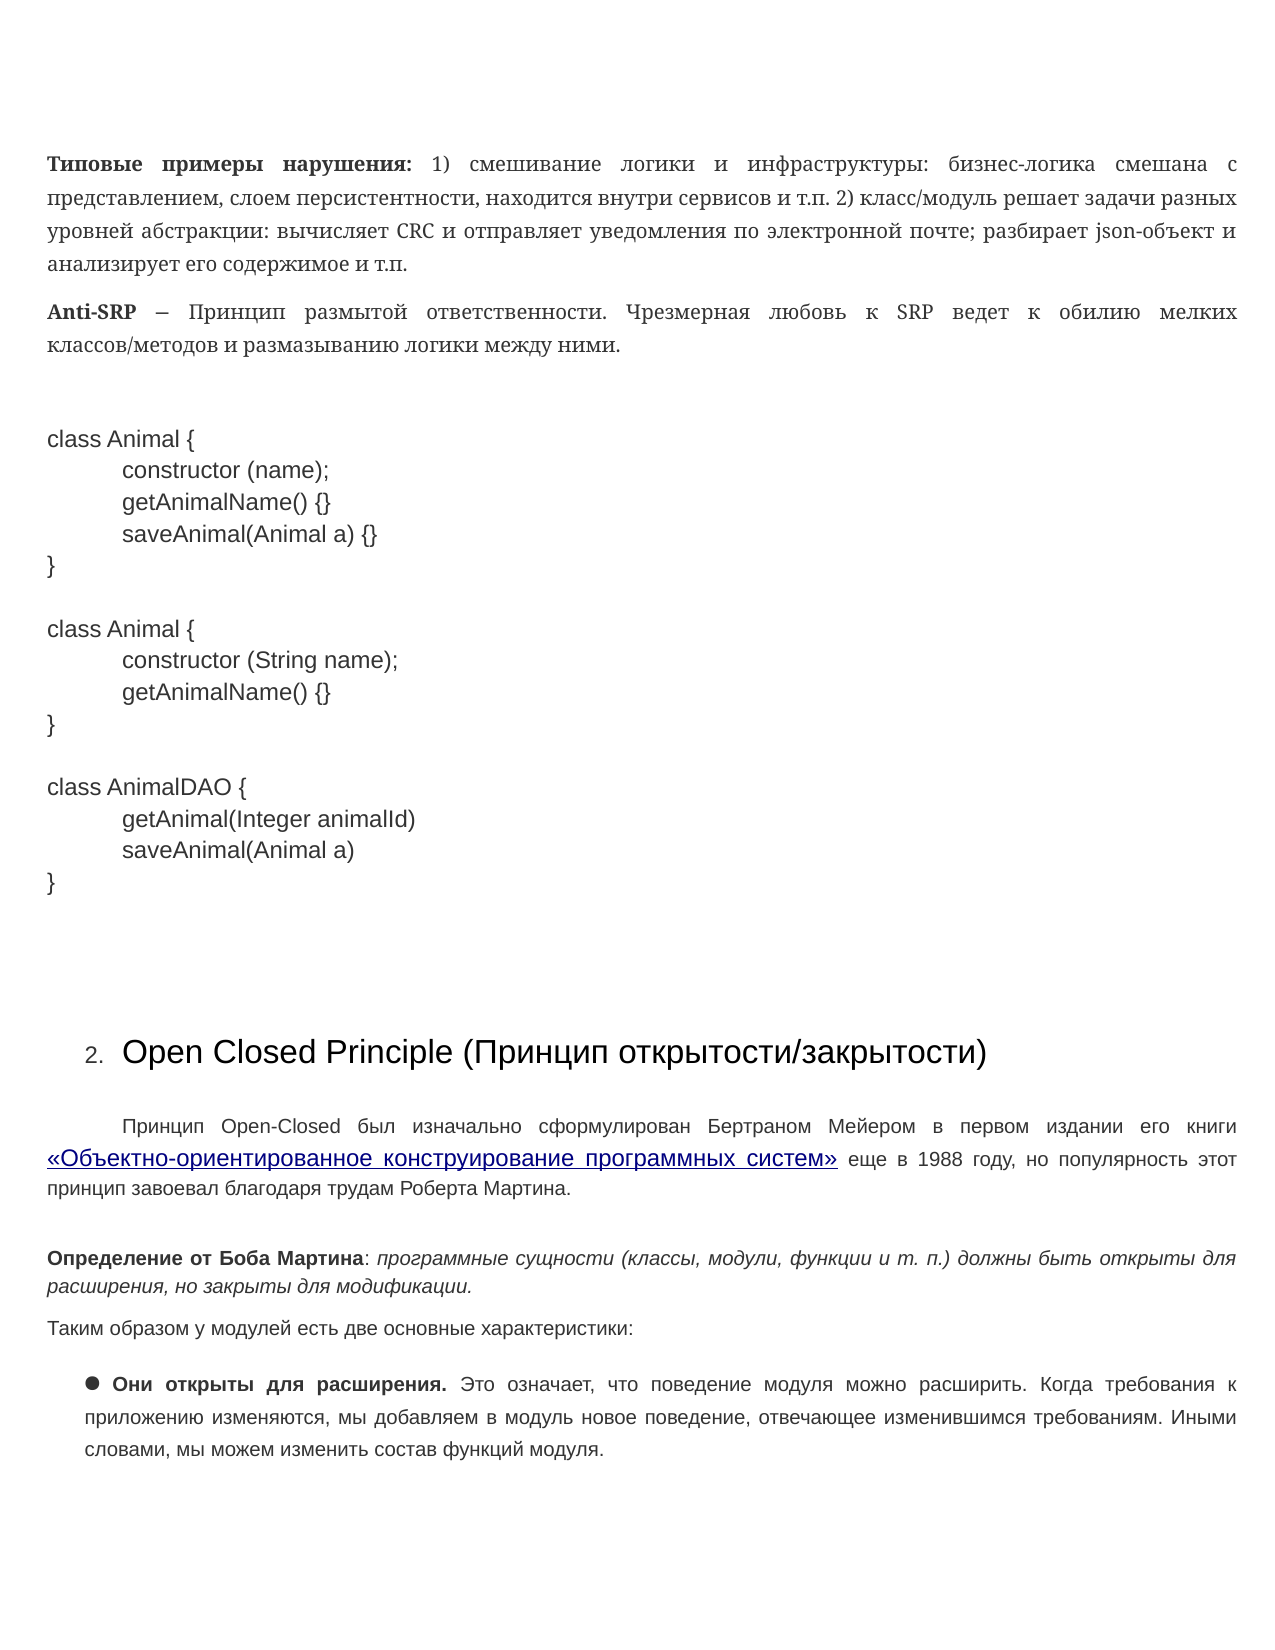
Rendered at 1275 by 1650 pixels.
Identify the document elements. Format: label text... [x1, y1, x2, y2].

text getAnimalName() {} [47, 678, 1237, 706]
text getAnimal(Integer animalId) [47, 805, 1237, 832]
text class Animal { [47, 615, 1237, 642]
text Типовые примеры нарушения: 1) смешивание логики и инфраструктуры: бизнес-логика смешана с представлением, слоем персистентности, находится внутри сервисов и т.п. 2) класс/модуль решает задачи разных уровней абстракции: вычисляет CRC и отправляет уведомления по электронной почте; разбирает json-объект и анализирует его содержимое и т.п. [47, 150, 1237, 277]
text class Animal { [47, 425, 1237, 452]
text constructor (name); [47, 456, 1237, 484]
text } [47, 710, 1237, 737]
text Определение от Боба Мартина: программные сущности (классы, модули, функции и т. п.) должны быть открыты для расширения, но закрыты для модификации. [47, 1246, 1237, 1297]
subtitle Open Closed Principle (Принцип открытости/закрытости) [84, 1032, 1237, 1071]
text saveAnimal(Animal a) [47, 836, 1237, 864]
text Таким образом у модулей есть две основные характеристики: [47, 1317, 1237, 1340]
text Принцип Open-Closed был изначально сформулирован Бертраном Мейером в первом издании его книги «Объектно-ориентированное конструирование программных систем» еще в 1988 году, но популярность этот принцип завоевал благодаря трудам Роберта Мартина. [47, 1115, 1237, 1199]
list Они открыты для расширения. Это означает, что поведение модуля можно расширить. Когда требования к приложению изменяются, мы добавляем в модуль новое поведение, отвечающее изменившимся требованиям. Иными словами, мы можем изменить состав функций модуля. [47, 1372, 1237, 1461]
text constructor (String name); [47, 646, 1237, 674]
text } [47, 551, 1237, 579]
text saveAnimal(Animal a) {} [47, 520, 1237, 547]
text Anti-SRP – Принцип размытой ответственности. Чрезмерная любовь к SRP ведет к обилию мелких классов/методов и размазыванию логики между ними. [47, 297, 1237, 358]
text } [47, 868, 1237, 896]
text getAnimalName() {} [47, 488, 1237, 516]
text class AnimalDAO { [47, 773, 1237, 801]
